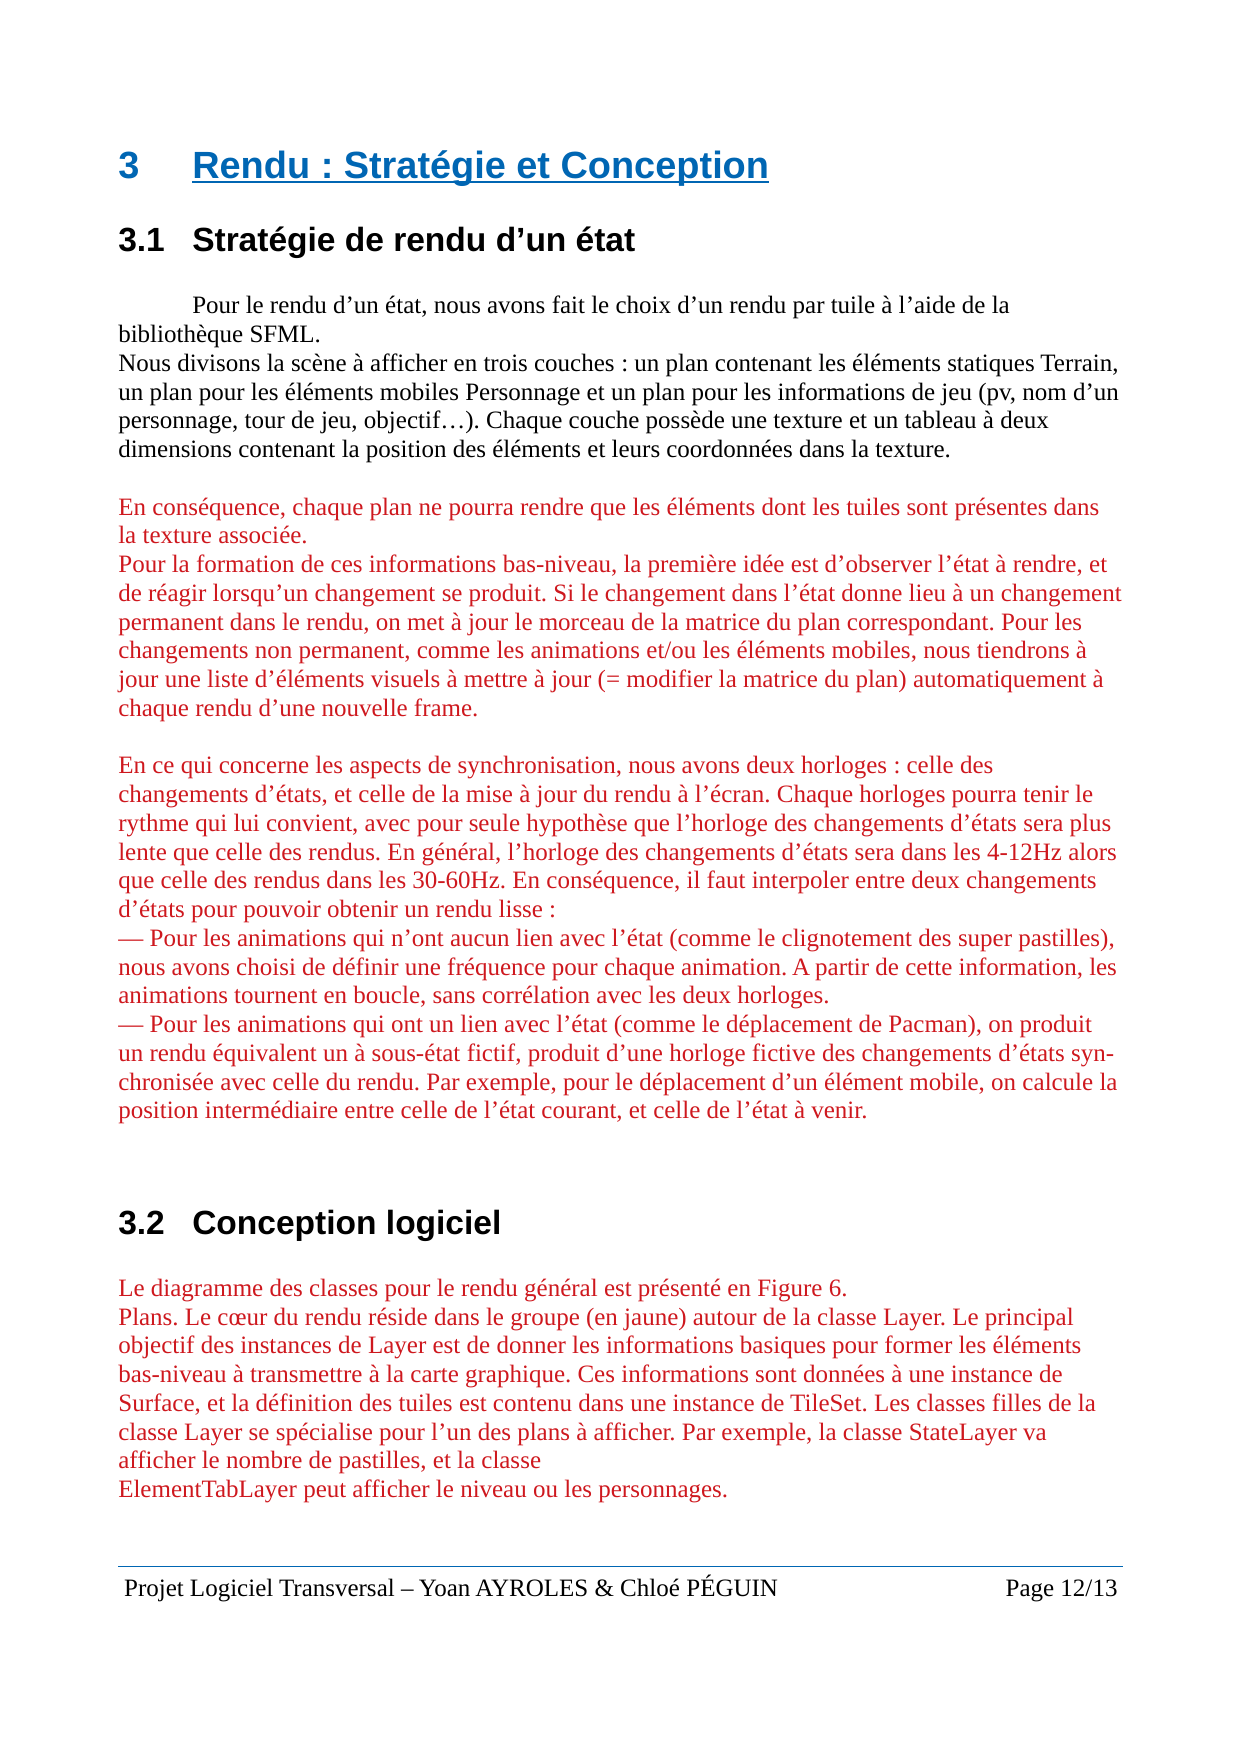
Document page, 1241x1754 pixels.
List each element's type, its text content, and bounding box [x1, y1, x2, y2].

text position intermédiaire entre celle de l’état courant, et celle de l’état à venir. [118, 1096, 1122, 1124]
text En ce qui concerne les aspects de synchronisation, nous avons deux horloges : celle des changements d’états, et celle de la mise à jour du rendu à l’écran. Chaque horloges pourra tenir le rythme qui lui convient, avec pour seule hypothèse que l’horloge des changements d’états sera plus lente que celle des rendus. En général, l’horloge des changements d’états sera dans les 4-12Hz alors que celle des rendus dans les 30-60Hz. En conséquence, il faut interpoler entre deux changements d’états pour pouvoir obtenir un rendu lisse : [118, 751, 1122, 923]
text animations tournent en boucle, sans corrélation avec les deux horloges. [118, 981, 1122, 1009]
subtitle Rendu : Stratégie et Conception [118, 143, 1122, 187]
text Pour le rendu d’un état, nous avons fait le choix d’un rendu par tuile à l’aide de la bibliothèque SFML. [118, 291, 1122, 348]
text Pour la formation de ces informations bas-niveau, la première idée est d’observer l’état à rendre, et de réagir lorsqu’un changement se produit. Si le changement dans l’état donne lieu à un changement permanent dans le rendu, on met à jour le morceau de la matrice du plan correspondant. Pour les changements non permanent, comme les animations et/ou les éléments mobiles, nous tiendrons à jour une liste d’éléments visuels à mettre à jour (= modifier la matrice du plan) automatiquement à chaque rendu d’une nouvelle frame. [118, 549, 1122, 722]
text En conséquence, chaque plan ne pourra rendre que les éléments dont les tuiles sont présentes dans la texture associée. [118, 492, 1122, 549]
text Nous divisons la scène à afficher en trois couches : un plan contenant les éléments statiques Terrain, un plan pour les éléments mobiles Personnage et un plan pour les informations de jeu (pv, nom d’un personnage, tour de jeu, objectif…). Chaque couche possède une texture et un tableau à deux dimensions contenant la position des éléments et leurs coordonnées dans la texture. [118, 348, 1122, 463]
text ElementTabLayer peut afficher le niveau ou les personnages. [118, 1474, 1122, 1503]
text chronisée avec celle du rendu. Par exemple, pour le déplacement d’un élément mobile, on calcule la [118, 1067, 1122, 1096]
subtitle Stratégie de rendu d’un état [118, 220, 1122, 259]
text Plans. Le cœur du rendu réside dans le groupe (en jaune) autour de la classe Layer. Le principal objectif des instances de Layer est de donner les informations basiques pour former les éléments bas-niveau à transmettre à la carte graphique. Ces informations sont données à une instance de Surface, et la définition des tuiles est contenu dans une instance de TileSet. Les classes filles de la classe Layer se spécialise pour l’un des plans à afficher. Par exemple, la classe StateLayer va afficher le nombre de pastilles, et la classe [118, 1302, 1122, 1474]
text Le diagramme des classes pour le rendu général est présenté en Figure 6. [118, 1273, 1122, 1302]
text nous avons choisi de définir une fréquence pour chaque animation. A partir de cette information, les [118, 952, 1122, 981]
subtitle Conception logiciel [118, 1203, 1122, 1241]
text — Pour les animations qui n’ont aucun lien avec l’état (comme le clignotement des super pastilles), [118, 923, 1122, 952]
text — Pour les animations qui ont un lien avec l’état (comme le déplacement de Pacman), on produit un rendu équivalent un à sous-état fictif, produit d’une horloge fictive des changements d’états syn- [118, 1009, 1122, 1067]
